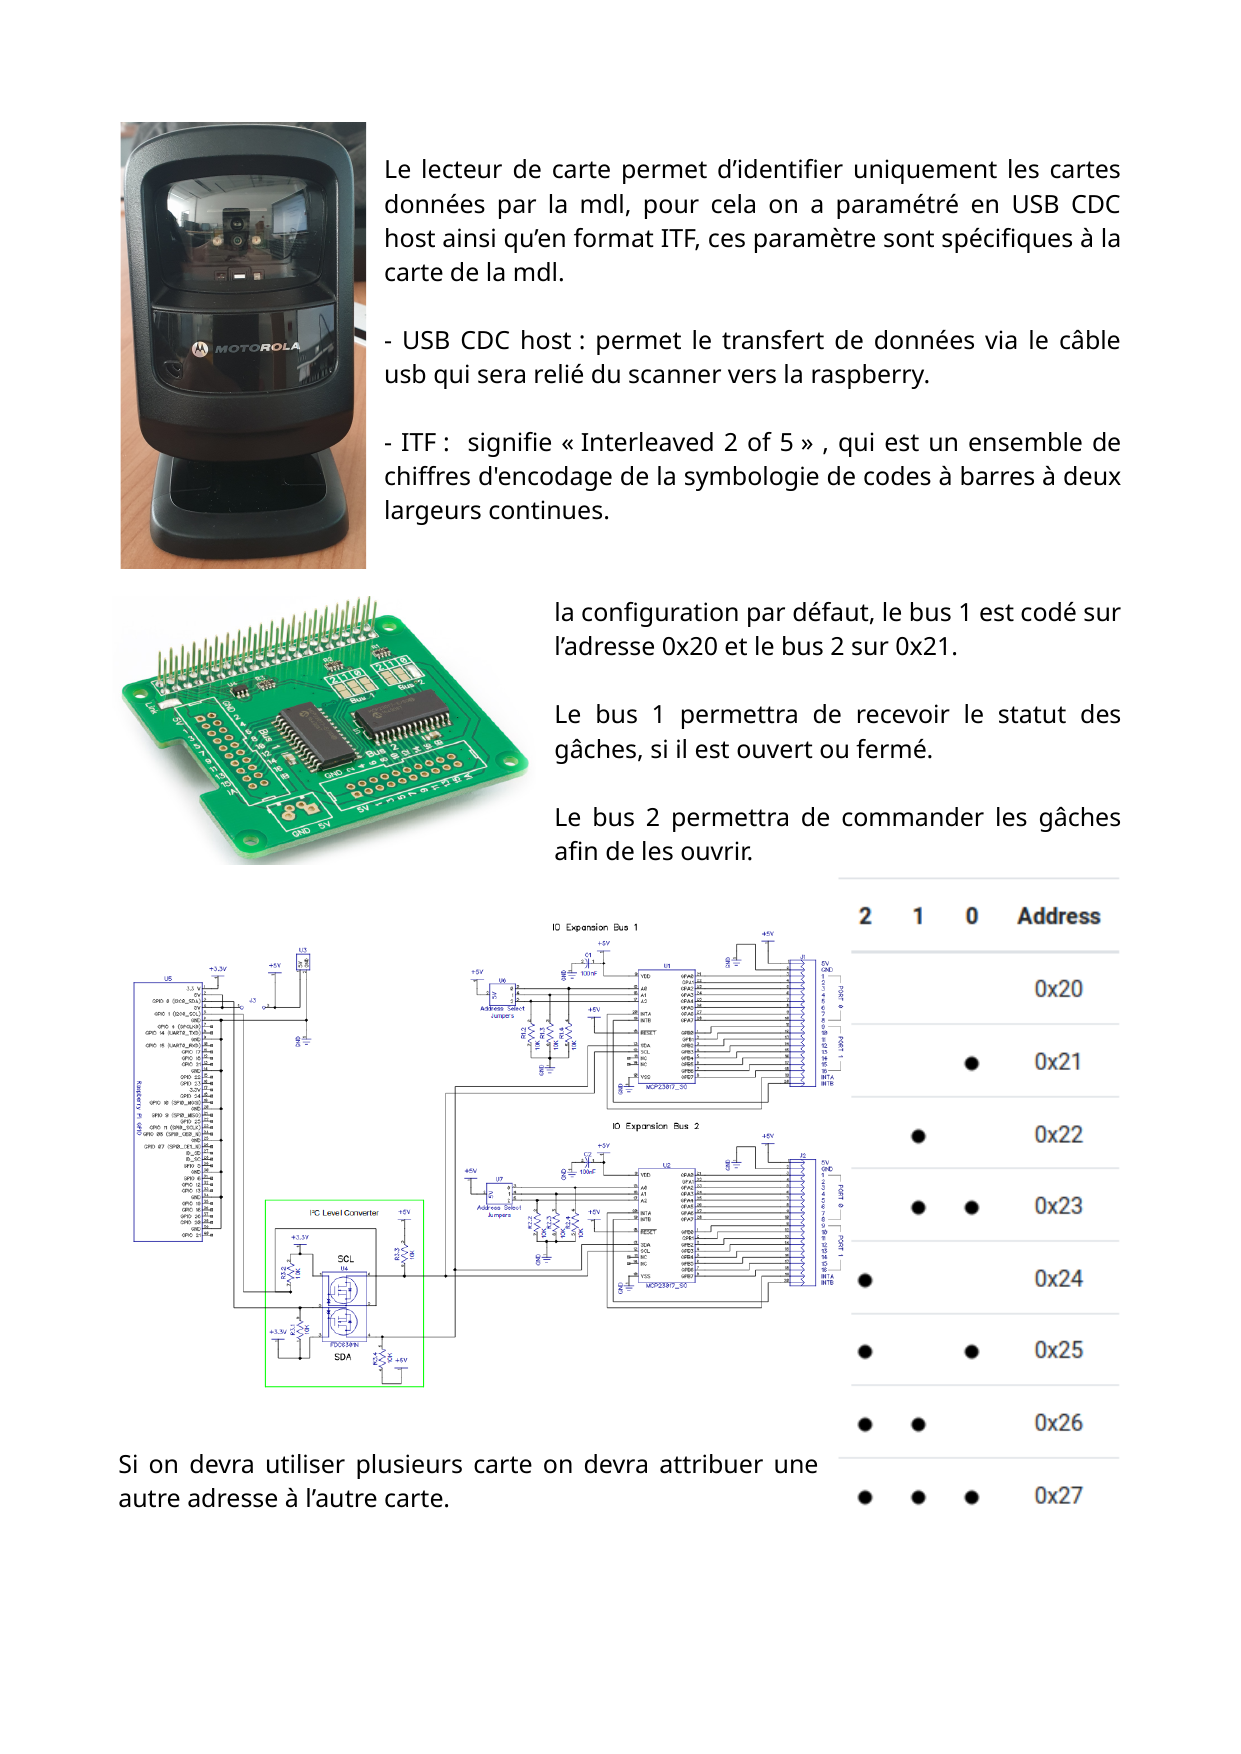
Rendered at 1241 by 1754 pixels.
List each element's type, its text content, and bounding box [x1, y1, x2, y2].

picture [112, 596, 537, 865]
text - ITF : signifie « Interleaved 2 of 5 » , qui est un ensemble de chiffres d'encodage de la symbologie de codes à barres à deux largeurs continues. [367, 425, 1122, 527]
picture [125, 868, 1121, 1538]
text Le bus 1 permettra de recevoir le statut des gâches, si il est ouvert ou fermé. [537, 697, 1122, 765]
text Si on devra utiliser plusieurs carte on devra attribuer une autre adresse à l’autre carte. [118, 1447, 820, 1515]
text la configuration par défaut, le bus 1 est codé sur l’adresse 0x20 et le bus 2 sur 0x21. [118, 595, 1122, 663]
picture [120, 122, 367, 569]
text - USB CDC host : permet le transfert de données via le câble usb qui sera relié du scanner vers la raspberry. [367, 322, 1122, 391]
text Le lecteur de carte permet d’identifier uniquement les cartes données par la mdl, pour cela on a paramétré en USB CDC host ainsi qu’en format ITF, ces paramètre sont spécifiques à la carte de la mdl. [367, 152, 1122, 288]
text Le bus 2 permettra de commander les gâches afin de les ouvrir. [118, 799, 1122, 867]
